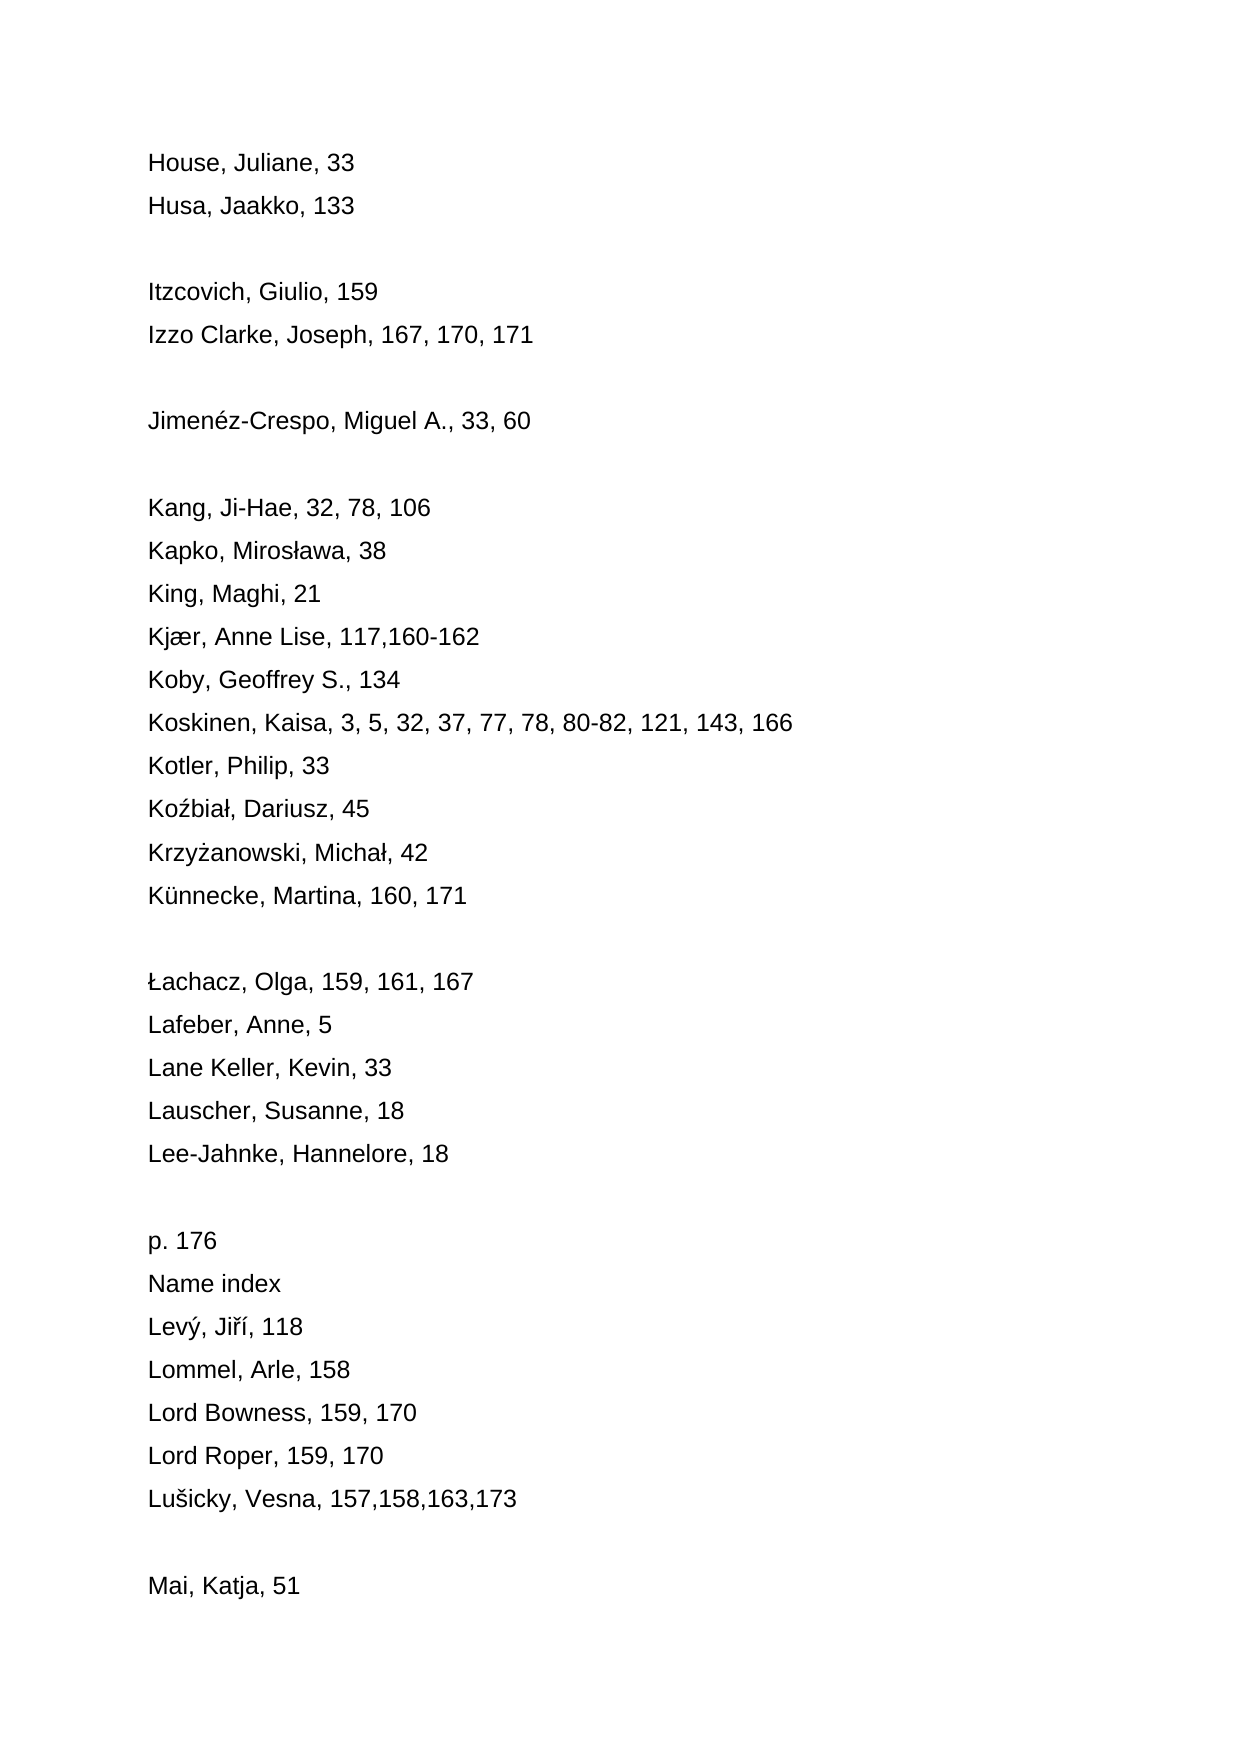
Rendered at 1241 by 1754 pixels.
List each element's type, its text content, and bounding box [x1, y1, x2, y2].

text Lane Keller, Kevin, 33 [148, 1053, 1093, 1082]
text Lee-Jahnke, Hannelore, 18 [148, 1139, 1093, 1168]
text Jimenéz-Crespo, Miguel A., 33, 60 [148, 406, 1093, 435]
text Koskinen, Kaisa, 3, 5, 32, 37, 77, 78, 80-82, 121, 143, 166 [148, 708, 1093, 737]
text King, Maghi, 21 [148, 579, 1093, 608]
text Itzcovich, Giulio, 159 [148, 277, 1093, 306]
text Kotler, Philip, 33 [148, 751, 1093, 780]
text House, Juliane, 33 [148, 148, 1093, 176]
text Koby, Geoffrey S., 134 [148, 665, 1093, 694]
text Lord Roper, 159, 170 [148, 1441, 1093, 1470]
text Lafeber, Anne, 5 [148, 1010, 1093, 1039]
text Kang, Ji-Hae, 32, 78, 106 [148, 493, 1093, 521]
text Lauscher, Susanne, 18 [148, 1096, 1093, 1125]
text Künnecke, Martina, 160, 171 [148, 881, 1093, 909]
text Łachacz, Olga, 159, 161, 167 [148, 967, 1093, 996]
text Krzyżanowski, Michał, 42 [148, 838, 1093, 866]
text Lušicky, Vesna, 157,158,163,173 [148, 1484, 1093, 1513]
text Kapko, Mirosława, 38 [148, 536, 1093, 564]
text Kjær, Anne Lise, 117,160-162 [148, 622, 1093, 651]
text p. 176 [148, 1226, 1093, 1254]
text Izzo Clarke, Joseph, 167, 170, 171 [148, 320, 1093, 349]
text Lommel, Arle, 158 [148, 1355, 1093, 1384]
text Husa, Jaakko, 133 [148, 191, 1093, 219]
text Name index [148, 1269, 1093, 1298]
text Lord Bowness, 159, 170 [148, 1398, 1093, 1427]
text Koźbiał, Dariusz, 45 [148, 794, 1093, 823]
text Levý, Jiří, 118 [148, 1312, 1093, 1341]
text Mai, Katja, 51 [148, 1571, 1093, 1599]
